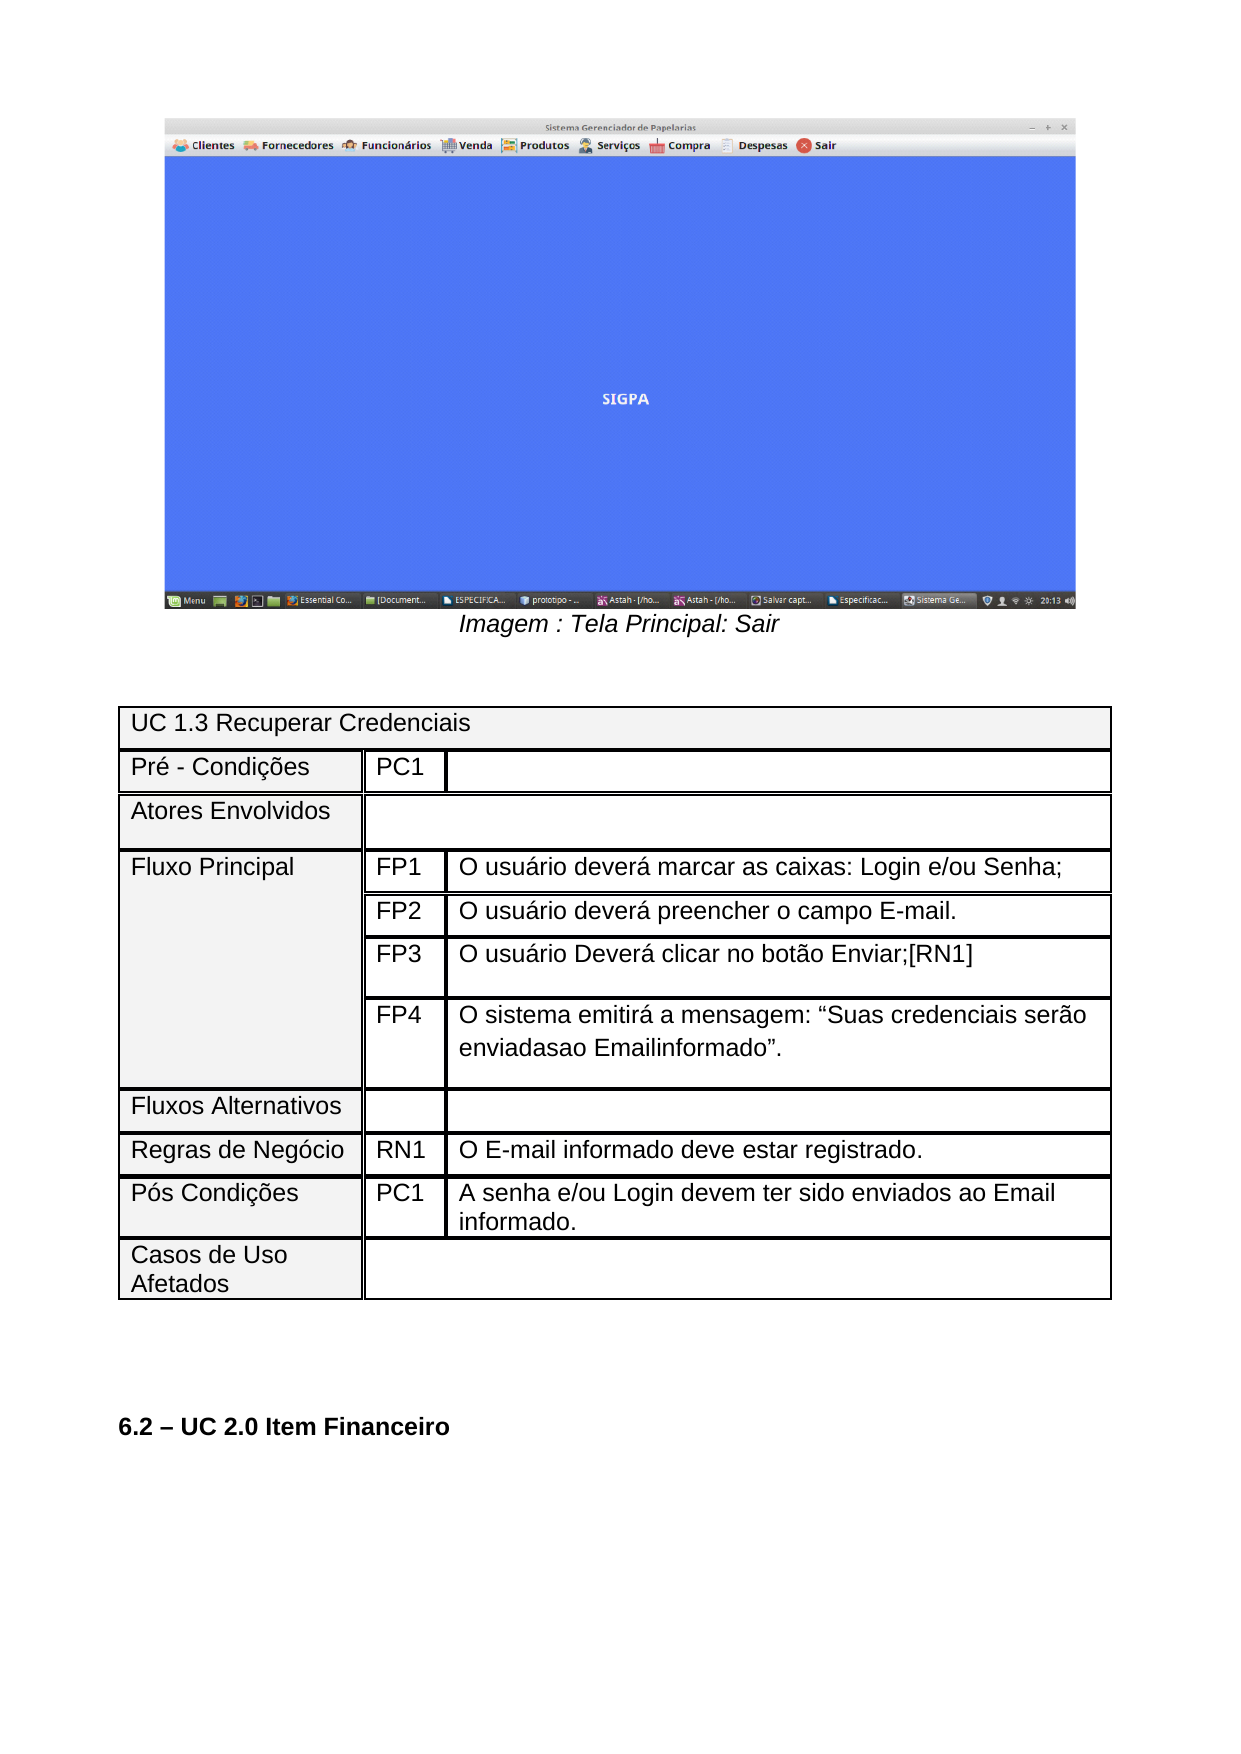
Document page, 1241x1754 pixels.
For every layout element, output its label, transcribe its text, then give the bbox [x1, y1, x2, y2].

text Imagem : Tela Principal: Sair [118, 118, 1122, 637]
table_cell O E-mail informado deve estar registrado. [448, 1135, 1110, 1174]
text 6.2 – UC 2.0 Item Financeiro [118, 1412, 1122, 1441]
table_cell Fluxos Alternativos [120, 1091, 361, 1131]
table_cell PC1 [366, 752, 444, 791]
table_cell PC1 [366, 1179, 444, 1236]
table_cell A senha e/ou Login devem ter sido enviados ao Email informado. [448, 1179, 1110, 1236]
table_cell [366, 1240, 1110, 1298]
table_cell O sistema emitirá a mensagem: “Suas credenciais serão enviadasao Emailinformado”. [448, 1000, 1110, 1087]
table_cell O usuário deverá marcar as caixas: Login e/ou Senha; [448, 852, 1110, 891]
table_cell O usuário Deverá clicar no botão Enviar;[RN1] [448, 939, 1110, 996]
table_cell Casos de Uso Afetados [120, 1240, 361, 1298]
table_cell [366, 1091, 444, 1131]
table_cell FP1 [366, 852, 444, 891]
table_cell FP4 [366, 1000, 444, 1087]
table_cell Regras de Negócio [120, 1135, 361, 1174]
table_cell O usuário deverá preencher o campo E-mail. [448, 896, 1110, 935]
table_cell Atores Envolvidos [120, 796, 361, 848]
table_cell [448, 1091, 1110, 1131]
table_cell Pré - Condições [120, 752, 361, 791]
table_cell Pós Condições [120, 1179, 361, 1236]
table_cell FP2 [366, 896, 444, 935]
table_cell FP3 [366, 939, 444, 996]
table_cell [448, 752, 1110, 791]
table_cell [366, 796, 1110, 848]
table_header UC 1.3 Recuperar Credenciais [120, 708, 1110, 748]
table_cell RN1 [366, 1135, 444, 1174]
table_cell Fluxo Principal [120, 852, 361, 1087]
